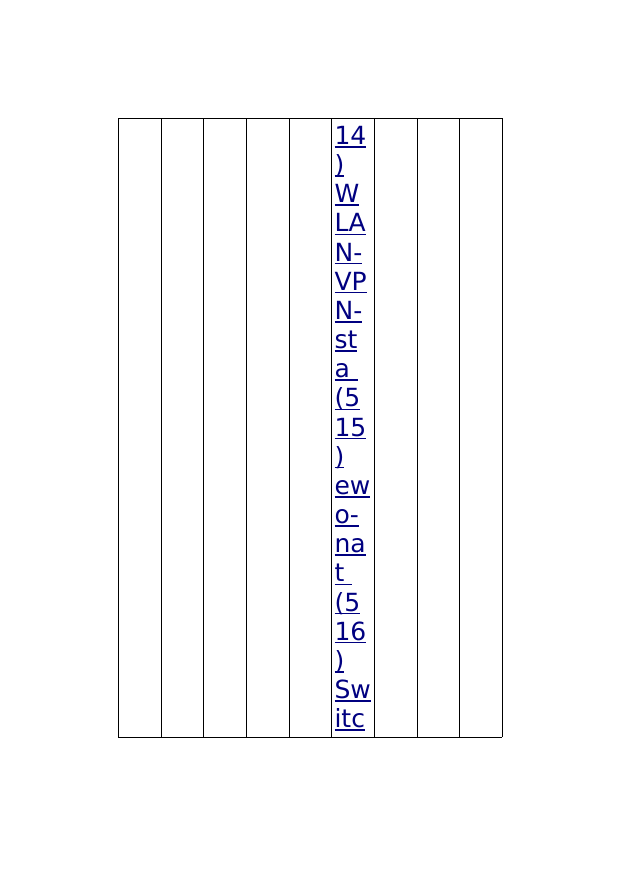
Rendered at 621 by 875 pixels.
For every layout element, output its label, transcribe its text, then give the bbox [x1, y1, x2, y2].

table_cell 14) WLAN-VPN-sta (515) ewo-nat (516) Switc [332, 119, 374, 737]
table_cell [162, 119, 203, 737]
table_cell [418, 119, 459, 737]
table_cell [119, 119, 161, 737]
table_cell [204, 119, 246, 737]
table_cell [290, 119, 331, 737]
table_cell [460, 119, 502, 737]
table_cell [375, 119, 417, 737]
table_cell [247, 119, 289, 737]
